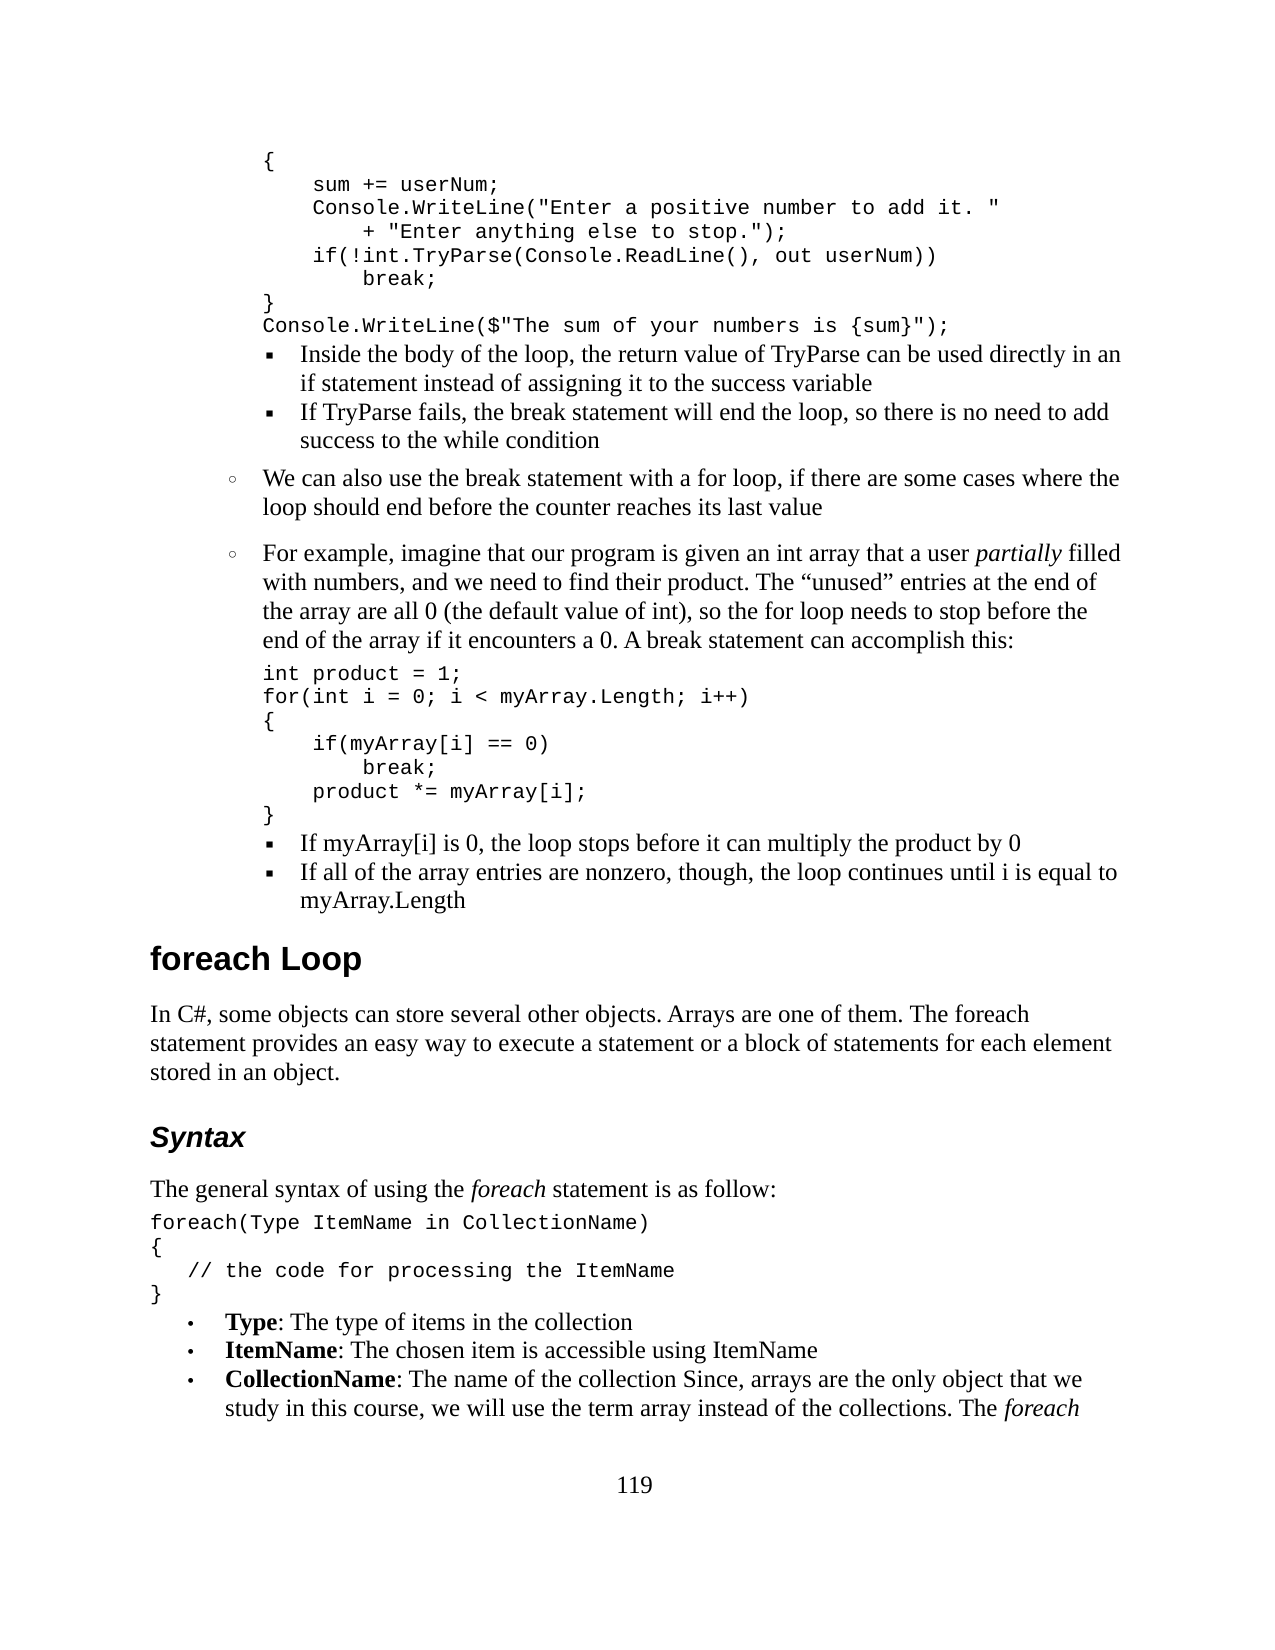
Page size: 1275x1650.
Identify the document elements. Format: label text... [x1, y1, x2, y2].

list We can also use the break statement with a for loop, if there are some cases where the loop should end before the counter reaches its last value [225, 463, 1125, 521]
list Type: The type of items in the collection [187, 1307, 1125, 1336]
text // the code for processing the ItemName [150, 1259, 1125, 1283]
list Console.WriteLine("Enter a positive number to add it. " [225, 197, 1125, 221]
list For example, imagine that our program is given an int array that a user partially filled with numbers, and we need to find their product. The “unused” entries at the end of the array are all 0 (the default value of int), so the for loop needs to stop before the end of the array if it encounters a 0. A break statement can accomplish this: [225, 538, 1125, 653]
text } [150, 1283, 1125, 1307]
list for(int i = 0; i < myArray.Length; i++) [225, 686, 1125, 710]
list if(myArray[i] == 0) [225, 733, 1125, 757]
list ItemName: The chosen item is accessible using ItemName [187, 1336, 1125, 1364]
text { [150, 1236, 1125, 1259]
subtitle Syntax [150, 1119, 1125, 1153]
subtitle foreach Loop [150, 939, 1125, 978]
text In C#, some objects can store several other objects. Arrays are one of them. The foreach statement provides an easy way to execute a statement or a block of statements for each element stored in an object. [150, 999, 1125, 1086]
list Inside the body of the loop, the return value of TryParse can be used directly in an if statement instead of assigning it to the success variable [262, 339, 1125, 397]
list CollectionName: The name of the collection Since, arrays are the only object that we study in this course, we will use the term array instead of the collections. The foreach [187, 1364, 1125, 1422]
list } [225, 292, 1125, 316]
list int product = 1; [225, 662, 1125, 686]
list If myArray[i] is 0, the loop stops before it can multiply the product by 0 [262, 828, 1125, 857]
text foreach(Type ItemName in CollectionName) [150, 1212, 1125, 1236]
list { [225, 710, 1125, 733]
list product *= myArray[i]; [225, 781, 1125, 804]
list { [225, 150, 1125, 174]
list If all of the array entries are nonzero, though, the loop continues until i is equal to myArray.Length [262, 857, 1125, 914]
list } [225, 804, 1125, 828]
list + "Enter anything else to stop."); [225, 221, 1125, 244]
list If TryParse fails, the break statement will end the loop, so there is no need to add success to the while condition [262, 397, 1125, 454]
list Console.WriteLine($"The sum of your numbers is {sum}"); [225, 316, 1125, 339]
list break; [225, 268, 1125, 292]
list if(!int.TryParse(Console.ReadLine(), out userNum)) [225, 244, 1125, 268]
text The general syntax of using the foreach statement is as follow: [150, 1174, 1125, 1203]
list sum += userNum; [225, 174, 1125, 197]
list break; [225, 757, 1125, 781]
